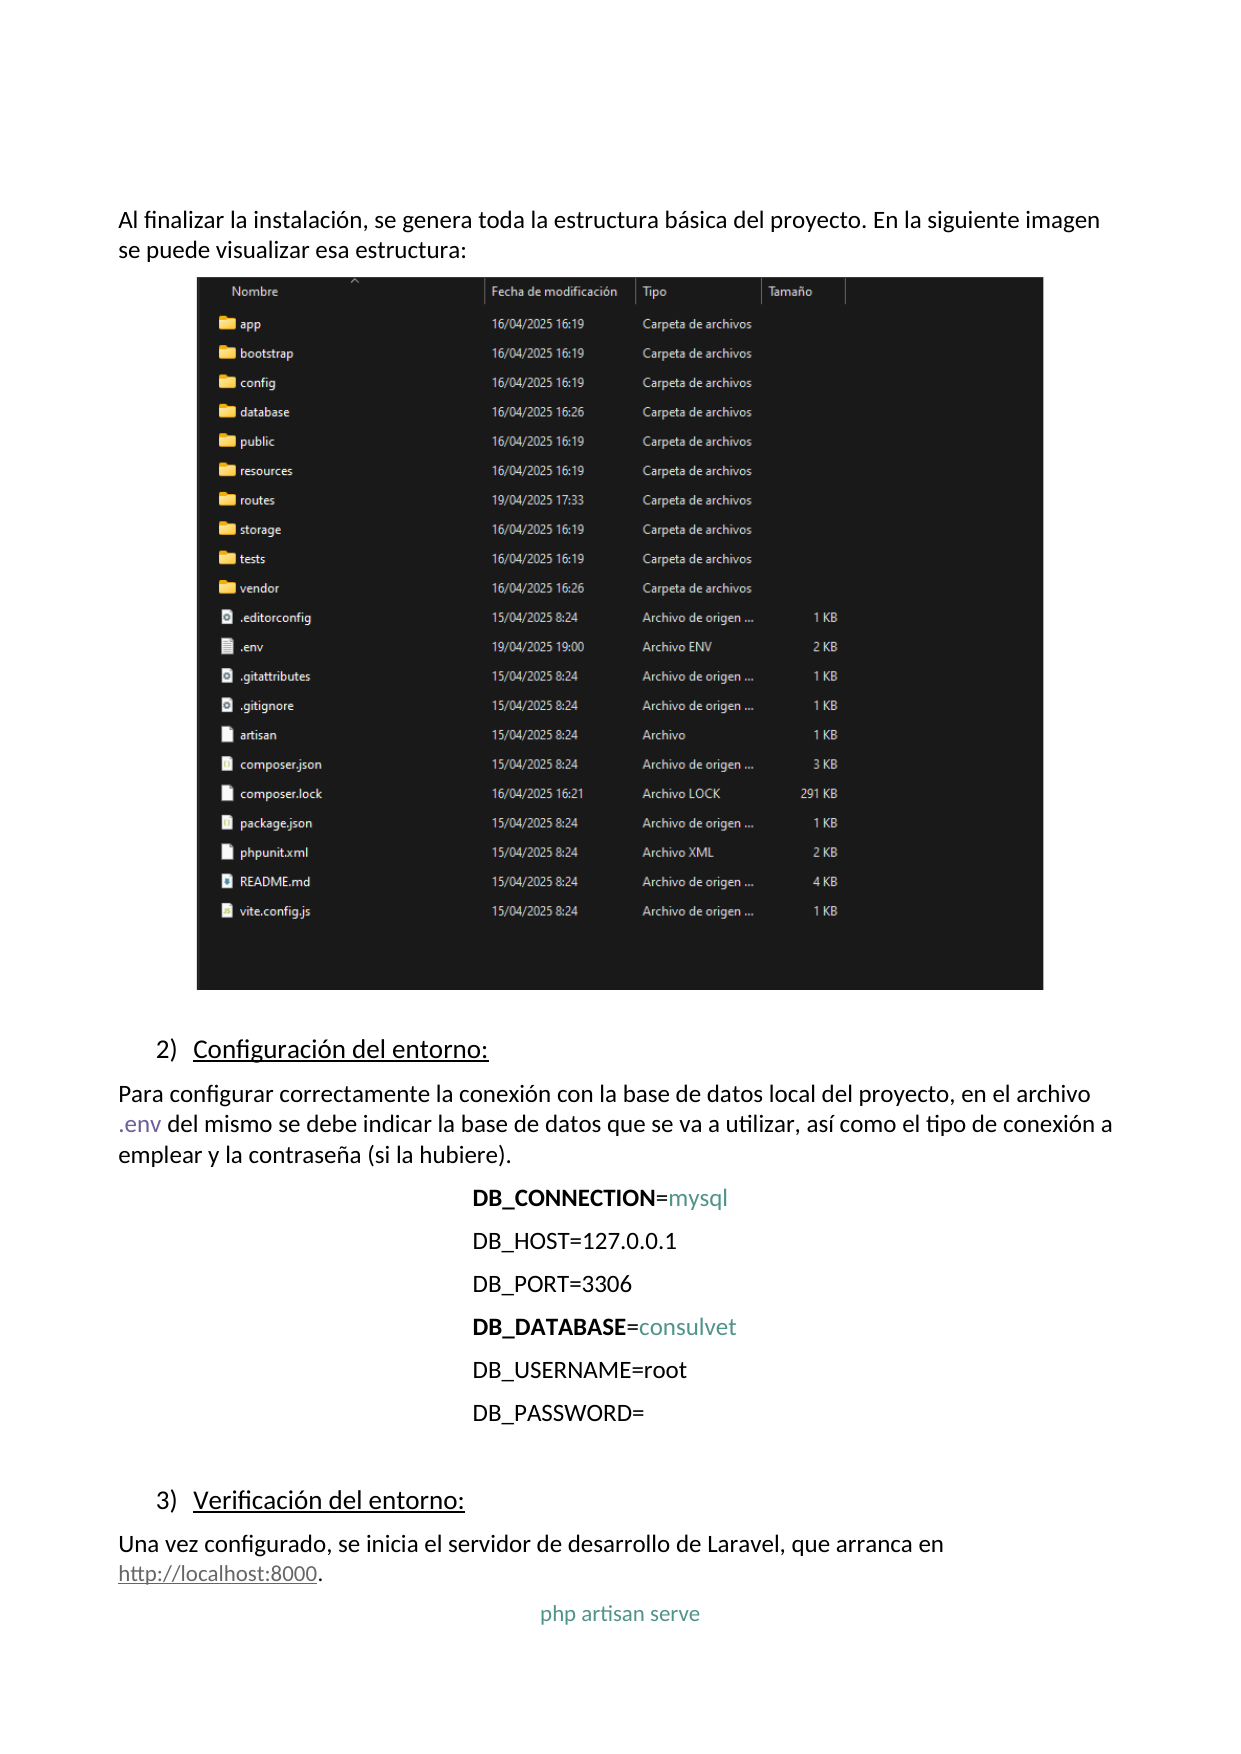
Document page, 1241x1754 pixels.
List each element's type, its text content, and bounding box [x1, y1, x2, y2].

text DB_USERNAME=root [118, 1354, 1122, 1384]
text DB_CONNECTION=mysql [118, 1182, 1122, 1212]
picture [196, 277, 1044, 990]
list Configuración del entorno: [156, 1032, 1122, 1065]
text Para configurar correctamente la conexión con la base de datos local del proyecto, en el archivo .env del mismo se debe indicar la base de datos que se va a utilizar, así como el tipo de conexión a emplear y la contraseña (si la hubiere). [118, 1078, 1122, 1169]
text DB_PORT=3306 [118, 1268, 1122, 1298]
text Una vez configurado, se inicia el servidor de desarrollo de Laravel, que arranca en http://localhost:8000. [118, 1528, 1122, 1587]
text DB_PASSWORD= [118, 1397, 1122, 1427]
text Al finalizar la instalación, se genera toda la estructura básica del proyecto. En la siguiente imagen se puede visualizar esa estructura: [118, 204, 1122, 265]
list Verificación del entorno: [156, 1483, 1122, 1516]
text DB_DATABASE=consulvet [118, 1311, 1122, 1341]
text php artisan serve [118, 1599, 1122, 1627]
text DB_HOST=127.0.0.1 [118, 1225, 1122, 1255]
